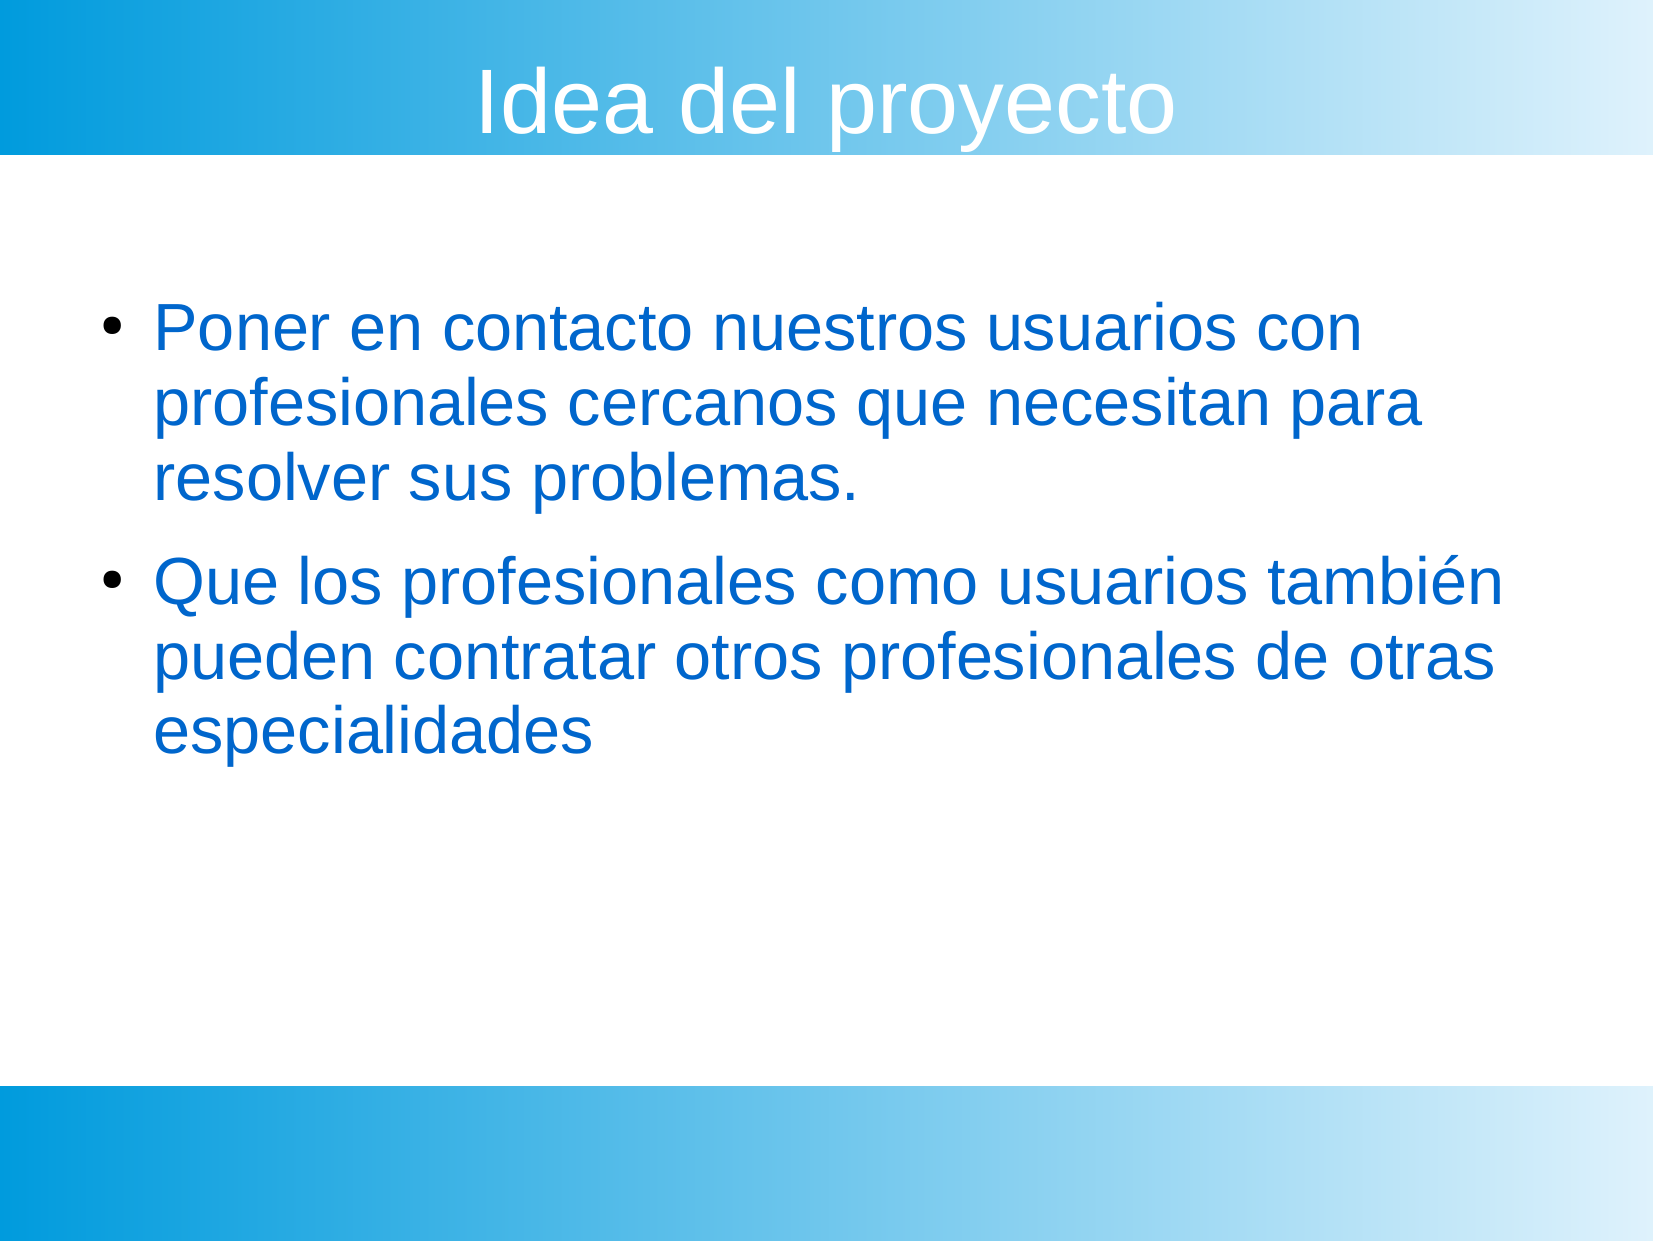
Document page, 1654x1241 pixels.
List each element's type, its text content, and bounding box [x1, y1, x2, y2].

list Poner en contacto nuestros usuarios con profesionales cercanos que necesitan para resolver sus problemas. Que los profesionales como usuarios también pueden contratar otros profesionales de otras especialidades [82, 290, 1571, 1010]
title Idea del proyecto [82, 49, 1571, 155]
